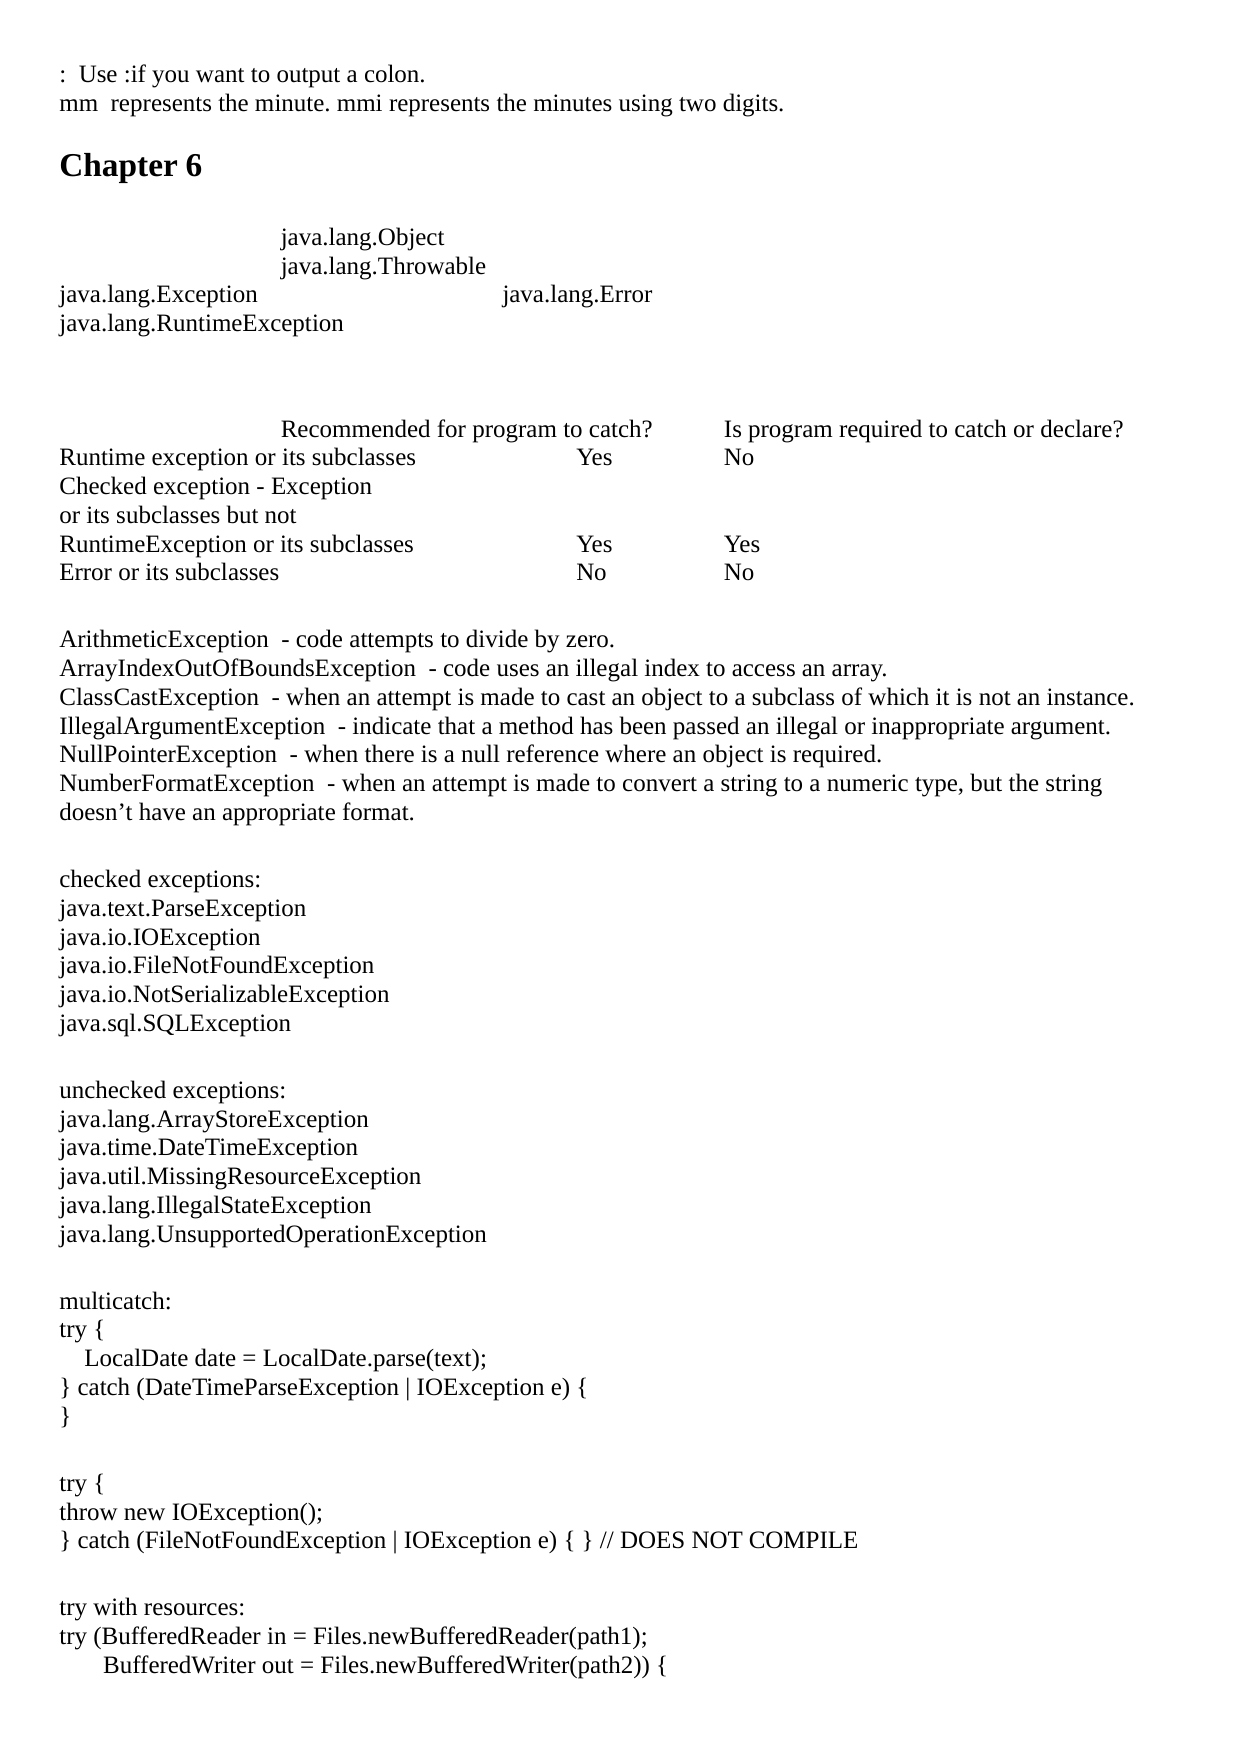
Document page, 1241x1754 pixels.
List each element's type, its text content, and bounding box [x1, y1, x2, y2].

text mm represents the minute. mmi represents the minutes using two digits. [59, 88, 1181, 117]
text } catch (FileNotFoundException | IOException e) { } // DOES NOT COMPILE [59, 1525, 1181, 1554]
text java.io.NotSerializableException [59, 979, 1181, 1008]
text java.lang.RuntimeException [59, 308, 1181, 337]
text java.lang.Object [59, 222, 1181, 251]
text unchecked exceptions: [59, 1075, 1181, 1104]
text java.time.DateTimeException [59, 1132, 1181, 1161]
text try { [59, 1314, 1181, 1343]
text java.io.IOException [59, 922, 1181, 950]
text NumberFormatException - when an attempt is made to convert a string to a numeric type, but the string doesn’t have an appropriate format. [59, 768, 1181, 826]
text java.util.MissingResourceException [59, 1161, 1181, 1190]
text java.lang.ArrayStoreException [59, 1104, 1181, 1132]
text java.lang.UnsupportedOperationException [59, 1219, 1181, 1247]
text ArithmeticException - code attempts to divide by zero. [59, 624, 1181, 653]
text Checked exception - Exception [59, 471, 1181, 500]
text checked exceptions: [59, 864, 1181, 893]
text LocalDate date = LocalDate.parse(text); [59, 1343, 1181, 1372]
text try with resources: [59, 1592, 1181, 1621]
text throw new IOException(); [59, 1497, 1181, 1525]
text } [59, 1401, 1181, 1429]
text try (BufferedReader in = Files.newBufferedReader(path1); [59, 1621, 1181, 1650]
text ArrayIndexOutOfBoundsException - code uses an illegal index to access an array. [59, 653, 1181, 682]
text java.lang.Exception java.lang.Error [59, 279, 1181, 308]
text java.lang.IllegalStateException [59, 1190, 1181, 1219]
text Runtime exception or its subclasses Yes No [59, 442, 1181, 471]
text or its subclasses but not [59, 500, 1181, 529]
text Recommended for program to catch? Is program required to catch or declare? [59, 414, 1181, 442]
text BufferedWriter out = Files.newBufferedWriter(path2)) { [59, 1650, 1181, 1679]
text java.io.FileNotFoundException [59, 950, 1181, 979]
text RuntimeException or its subclasses Yes Yes [59, 529, 1181, 557]
text multicatch: [59, 1286, 1181, 1314]
text : Use :if you want to output a colon. [59, 59, 1181, 88]
text NullPointerException - when there is a null reference where an object is required. [59, 739, 1181, 768]
text java.text.ParseException [59, 893, 1181, 922]
text Chapter 6 [59, 145, 1181, 184]
text } catch (DateTimeParseException | IOException e) { [59, 1372, 1181, 1401]
text Error or its subclasses No No [59, 557, 1181, 586]
text IllegalArgumentException - indicate that a method has been passed an illegal or inappropriate argument. [59, 711, 1181, 739]
text java.sql.SQLException [59, 1008, 1181, 1037]
text try { [59, 1468, 1181, 1497]
text ClassCastException - when an attempt is made to cast an object to a subclass of which it is not an instance. [59, 682, 1181, 711]
text java.lang.Throwable [59, 251, 1181, 279]
